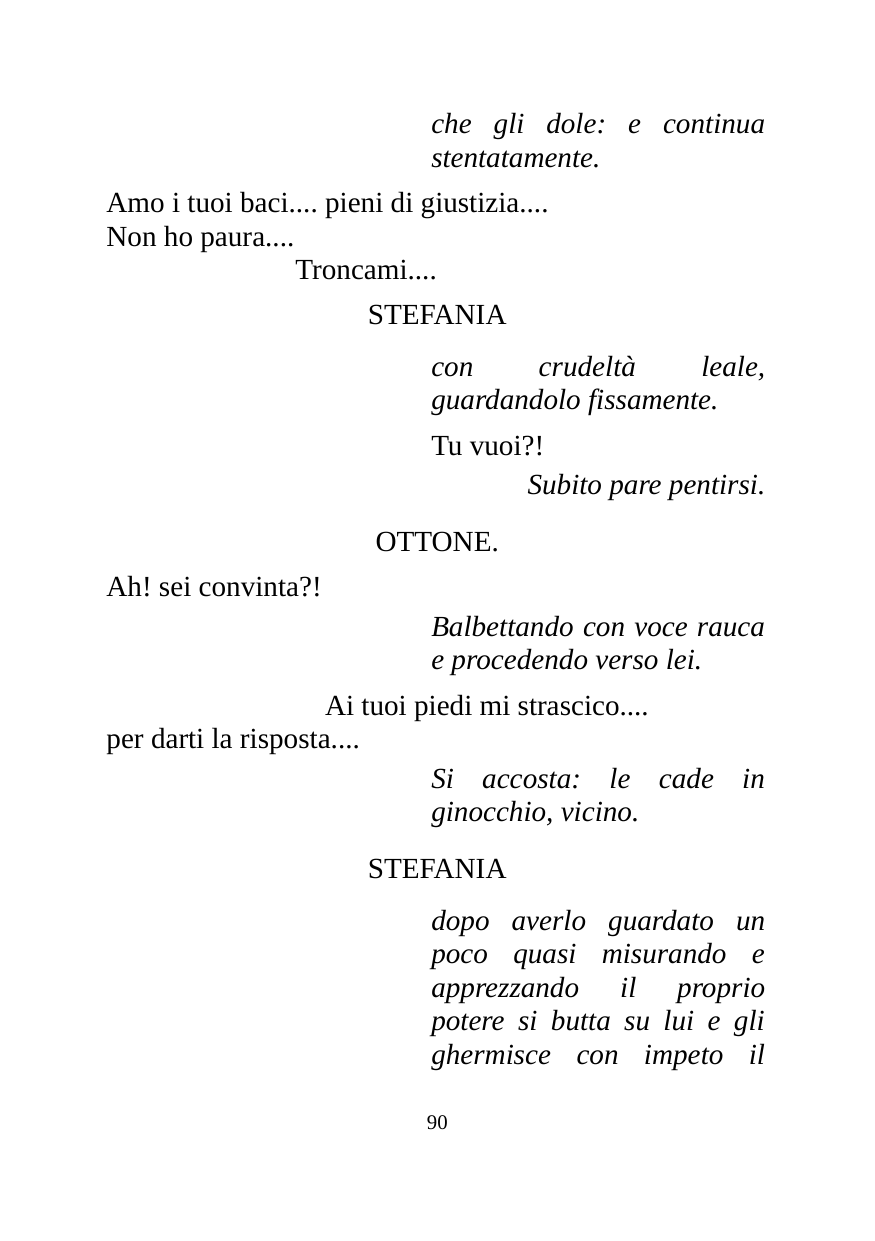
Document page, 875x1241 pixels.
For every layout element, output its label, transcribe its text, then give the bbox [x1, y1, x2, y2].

text Si accosta: le cade in ginocchio, vicino. [431, 761, 768, 828]
text Amo i tuoi baci.... pieni di giustizia.... [106, 185, 768, 219]
text Ai tuoi piedi mi strascico.... per darti la risposta.... [106, 688, 768, 755]
text Non ho paura.... [106, 219, 768, 252]
text dopo averlo guardato un poco quasi misurando e apprezzando il proprio potere si butta su lui e gli ghermisce con impeto il [431, 903, 768, 1070]
text Troncami.... [106, 252, 768, 286]
text OTTONE. [106, 524, 768, 558]
text Balbettando con voce rauca e procedendo verso lei. [431, 609, 768, 676]
text STEFANIA [106, 297, 768, 331]
text Tu vuoi?! [106, 428, 768, 461]
text che gli dole: e continua stentatamente. [431, 106, 768, 173]
text Ah! sei convinta?! [106, 569, 768, 603]
text con crudeltà leale, guardandolo fissamente. [431, 349, 768, 416]
text Subito pare pentirsi. [342, 467, 768, 501]
text STEFANIA [106, 851, 768, 885]
